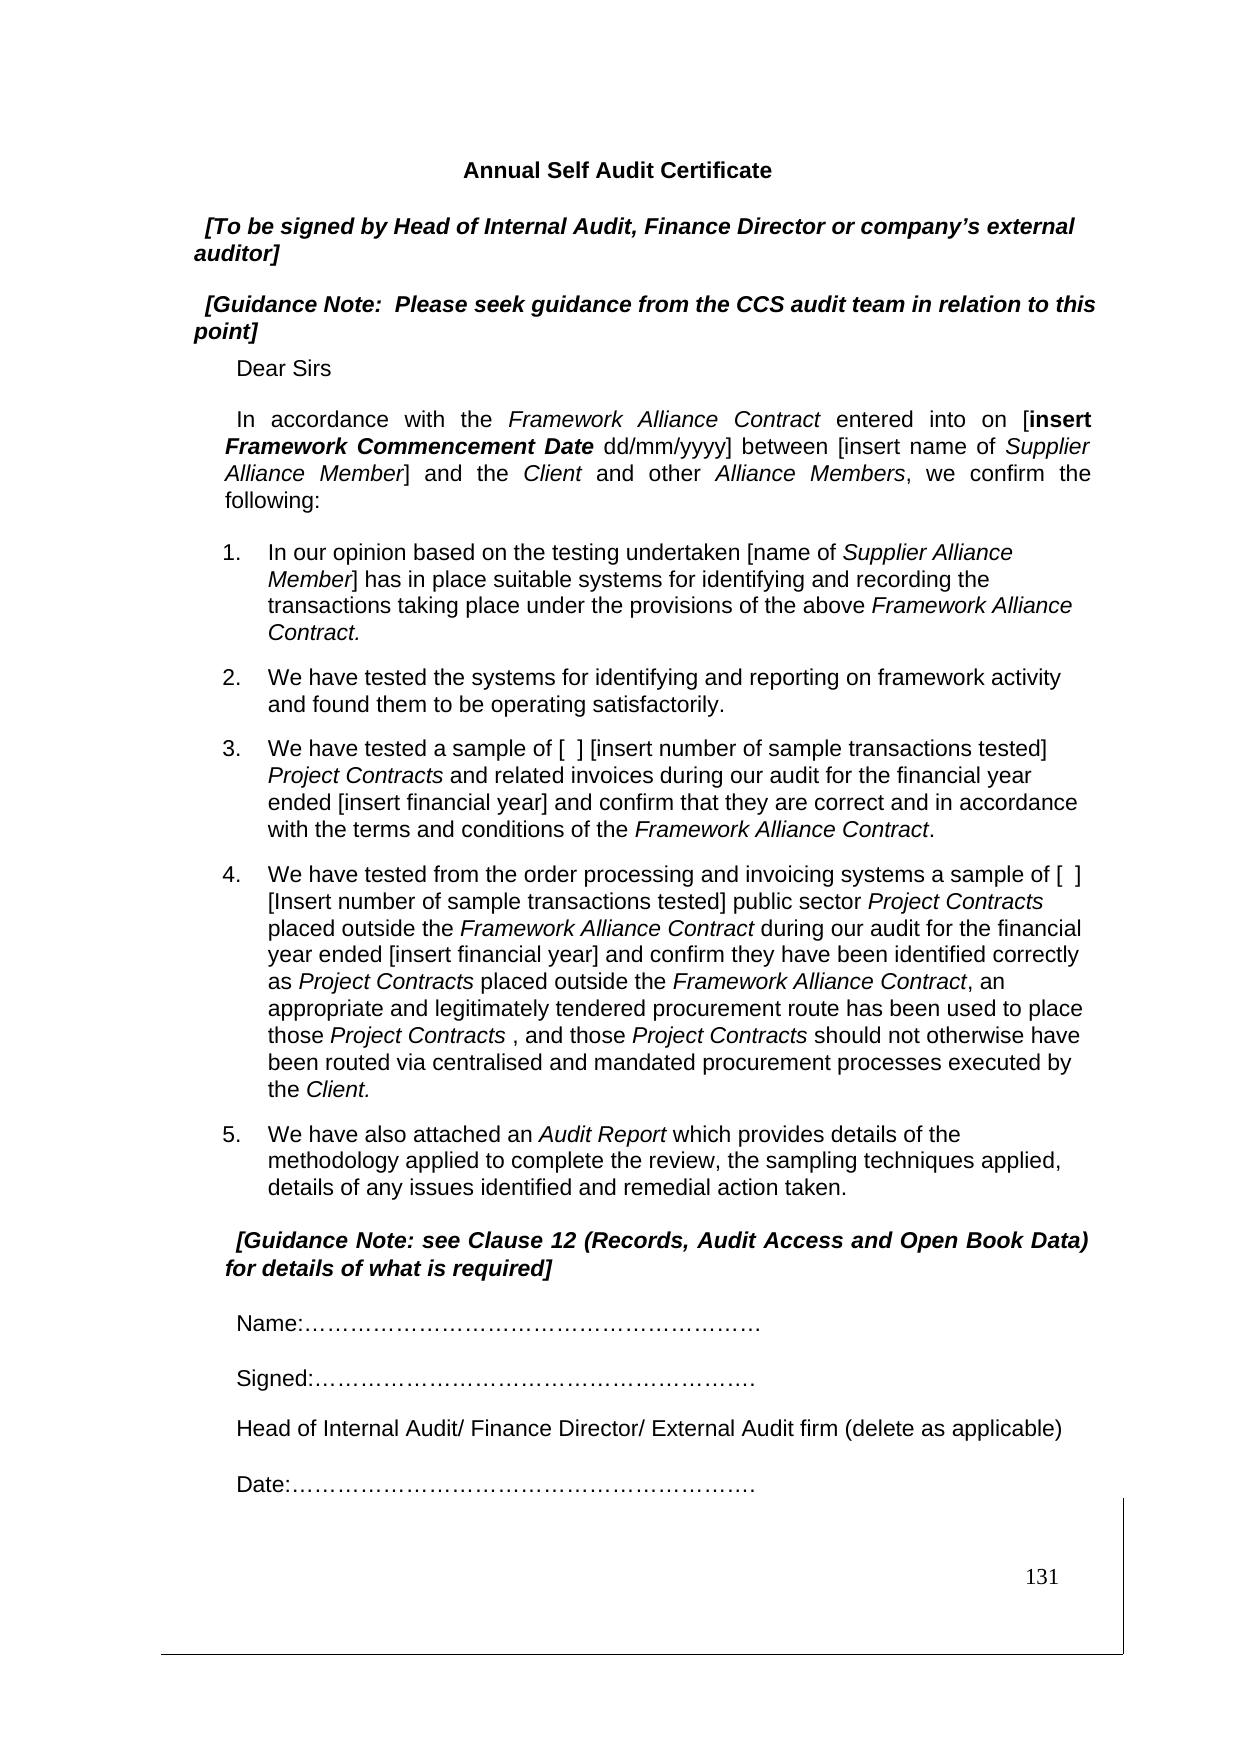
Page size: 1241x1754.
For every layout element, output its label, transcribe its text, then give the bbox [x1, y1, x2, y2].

text In accordance with the Framework Alliance Contract entered into on [insert Framework Commencement Date dd/mm/yyyy] between [insert name of Supplier Alliance Member] and the Client and other Alliance Members, we confirm the following: [225, 406, 1091, 514]
list In our opinion based on the testing undertaken [name of Supplier Alliance Member] has in place suitable systems for identifying and recording the transactions taking place under the provisions of the above Framework Alliance Contract. [222, 539, 1092, 646]
text Name:…………………………………………………… [225, 1310, 1091, 1336]
text [To be signed by Head of Internal Audit, Finance Director or company’s external auditor] [194, 213, 1111, 266]
text Date:……………………………………………………. [225, 1471, 1091, 1497]
list We have also attached an Audit Report which provides details of the methodology applied to complete the review, the sampling techniques applied, details of any issues identified and remedial action taken. [222, 1121, 1092, 1201]
list We have tested the systems for identifying and reporting on framework activity and found them to be operating satisfactorily. [222, 664, 1092, 717]
text Dear Sirs [225, 355, 1091, 382]
subtitle Annual Self Audit Certificate [236, 157, 1006, 183]
list We have tested from the order processing and invoicing systems a sample of [ ] [Insert number of sample transactions tested] public sector Project Contracts placed outside the Framework Alliance Contract during our audit for the financial year ended [insert financial year] and confirm they have been identified correctly as Project Contracts placed outside the Framework Alliance Contract, an appropriate and legitimately tendered procurement route has been used to place those Project Contracts , and those Project Contracts should not otherwise have been routed via centralised and mandated procurement processes executed by the Client. [222, 861, 1092, 1102]
text [Guidance Note: Please seek guidance from the CCS audit team in relation to this point] [194, 291, 1111, 344]
text [Guidance Note: see Clause 12 (Records, Audit Access and Open Book Data) for details of what is required] [225, 1227, 1091, 1281]
list We have tested a sample of [ ] [insert number of sample transactions tested] Project Contracts and related invoices during our audit for the financial year ended [insert financial year] and confirm that they are correct and in accordance with the terms and conditions of the Framework Alliance Contract. [222, 735, 1092, 842]
text Signed:…………………………………………………. [225, 1365, 1091, 1391]
text Head of Internal Audit/ Finance Director/ External Audit firm (delete as applicable) [225, 1415, 1091, 1442]
